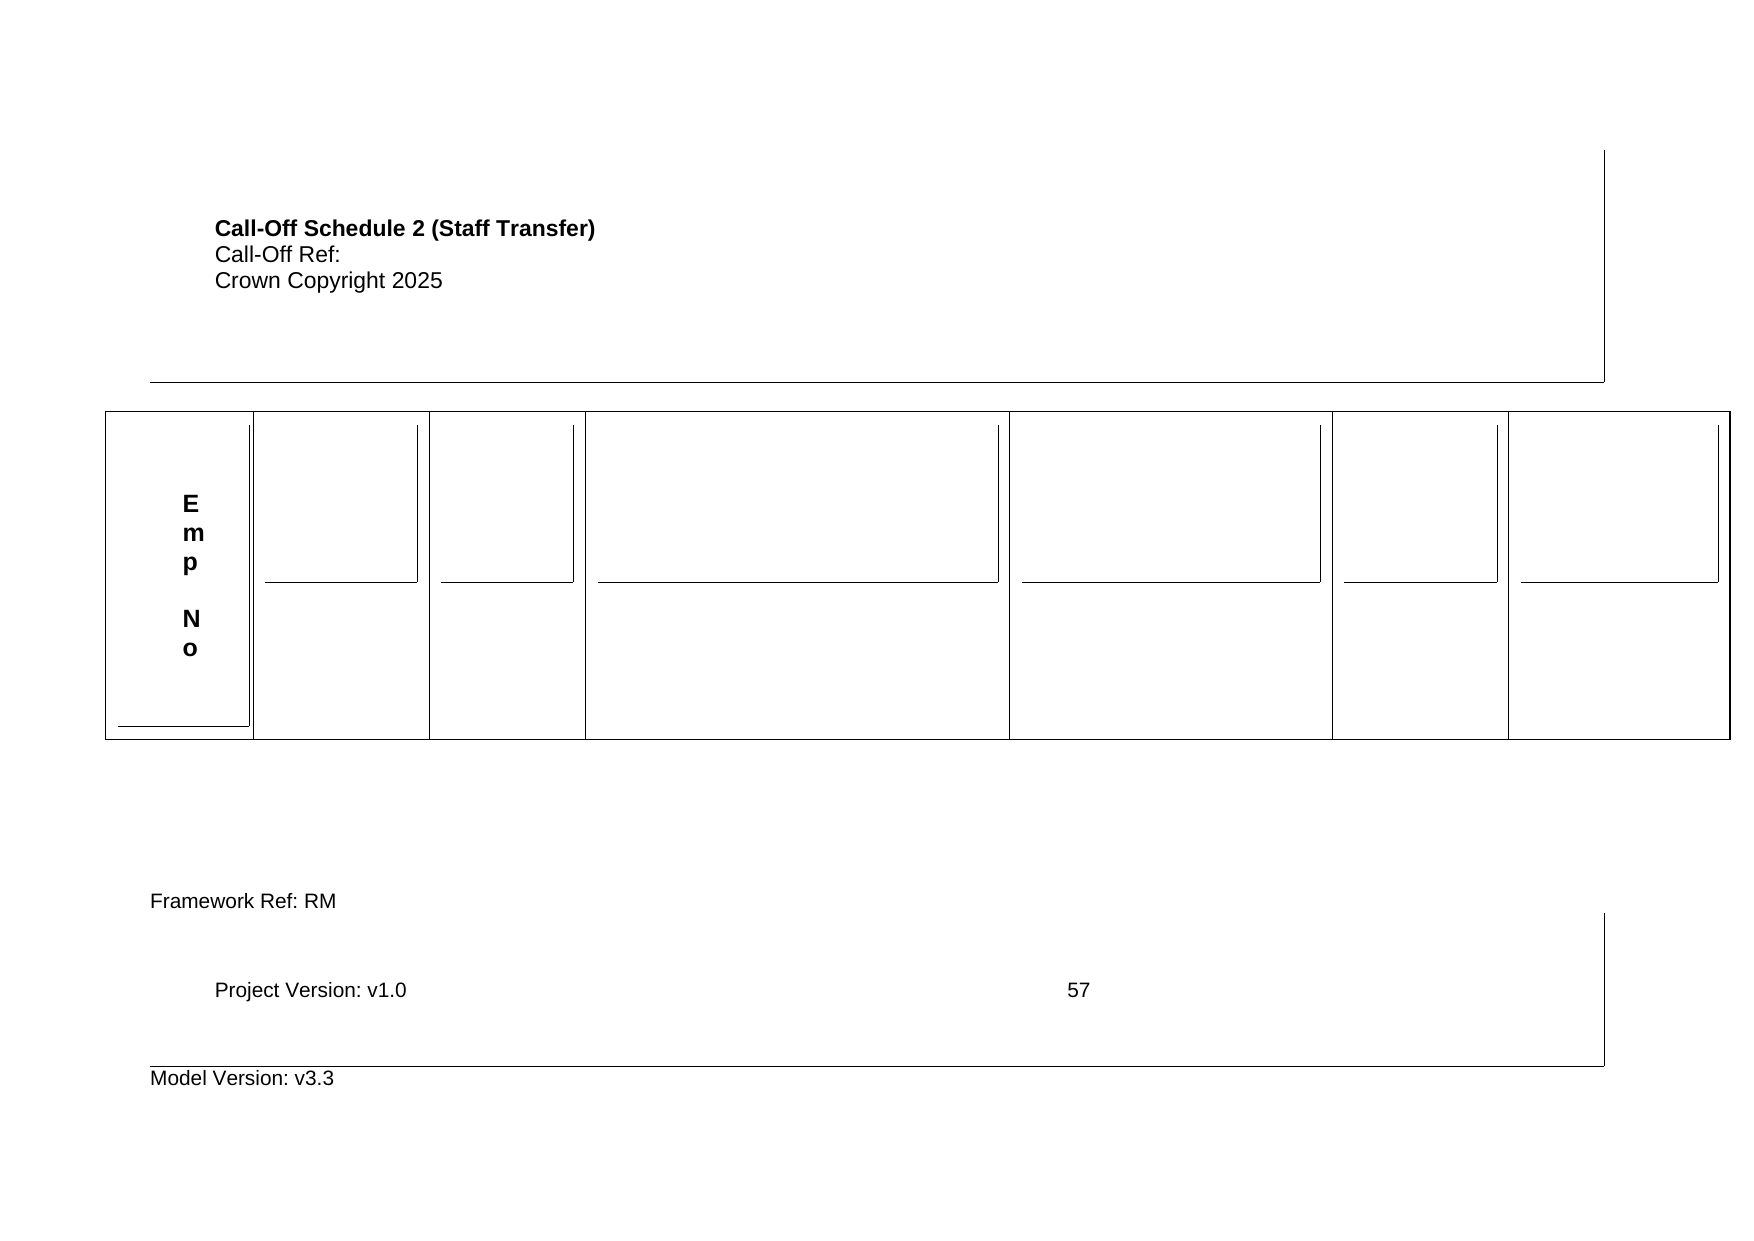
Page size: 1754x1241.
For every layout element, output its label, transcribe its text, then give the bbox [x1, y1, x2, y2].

table_cell Emp No [106, 412, 253, 739]
table_cell [1509, 412, 1729, 739]
table_cell [586, 412, 1009, 739]
table_cell [254, 412, 429, 739]
table_cell [430, 412, 585, 739]
table_cell [1010, 412, 1332, 739]
table_cell [1333, 412, 1508, 739]
